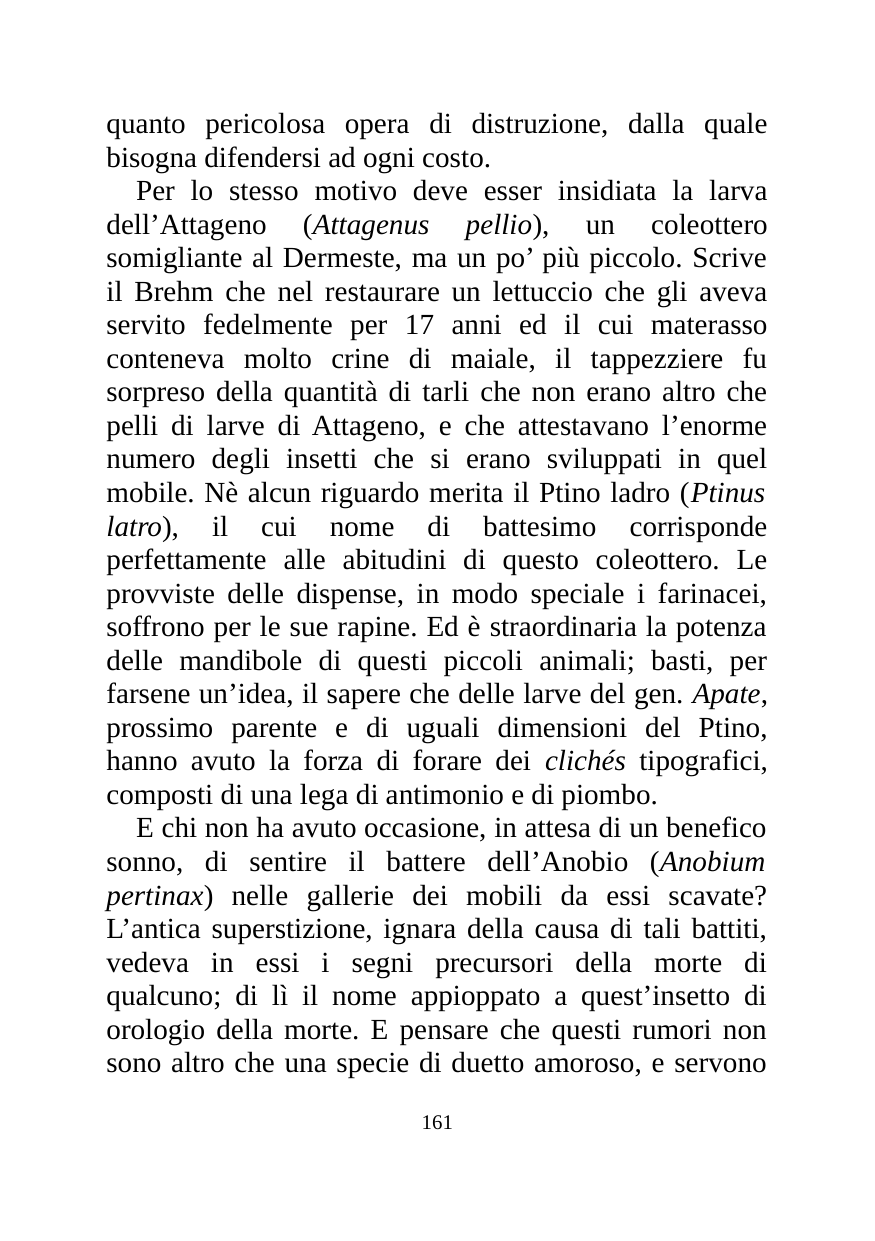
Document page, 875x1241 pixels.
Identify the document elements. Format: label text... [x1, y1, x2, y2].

text quanto pericolosa opera di distruzione, dalla quale bisogna difendersi ad ogni costo. [106, 106, 768, 173]
text Per lo stesso motivo deve esser insidiata la larva dell’Attageno (Attagenus pellio), un coleottero somigliante al Dermeste, ma un po’ più piccolo. Scrive il Brehm che nel restaurare un lettuccio che gli aveva servito fedelmente per 17 anni ed il cui materasso conteneva molto crine di maiale, il tappezziere fu sorpreso della quantità di tarli che non erano altro che pelli di larve di Attageno, e che attestavano l’enorme numero degli insetti che si erano sviluppati in quel mobile. Nè alcun riguardo merita il Ptino ladro (Ptinus latro), il cui nome di battesimo corrisponde perfettamente alle abitudini di questo coleottero. Le provviste delle dispense, in modo speciale i farinacei, soffrono per le sue rapine. Ed è straordinaria la potenza delle mandibole di questi piccoli animali; basti, per farsene un’idea, il sapere che delle larve del gen. Apate, prossimo parente e di uguali dimensioni del Ptino, hanno avuto la forza di forare dei clichés tipografici, composti di una lega di antimonio e di piombo. [106, 173, 768, 811]
text E chi non ha avuto occasione, in attesa di un benefico sonno, di sentire il battere dell’Anobio (Anobium pertinax) nelle gallerie dei mobili da essi scavate? L’antica superstizione, ignara della causa di tali battiti, vedeva in essi i segni precursori della morte di qualcuno; di lì il nome appioppato a quest’insetto di orologio della morte. E pensare che questi rumori non sono altro che una specie di duetto amoroso, e servono [106, 811, 768, 1079]
